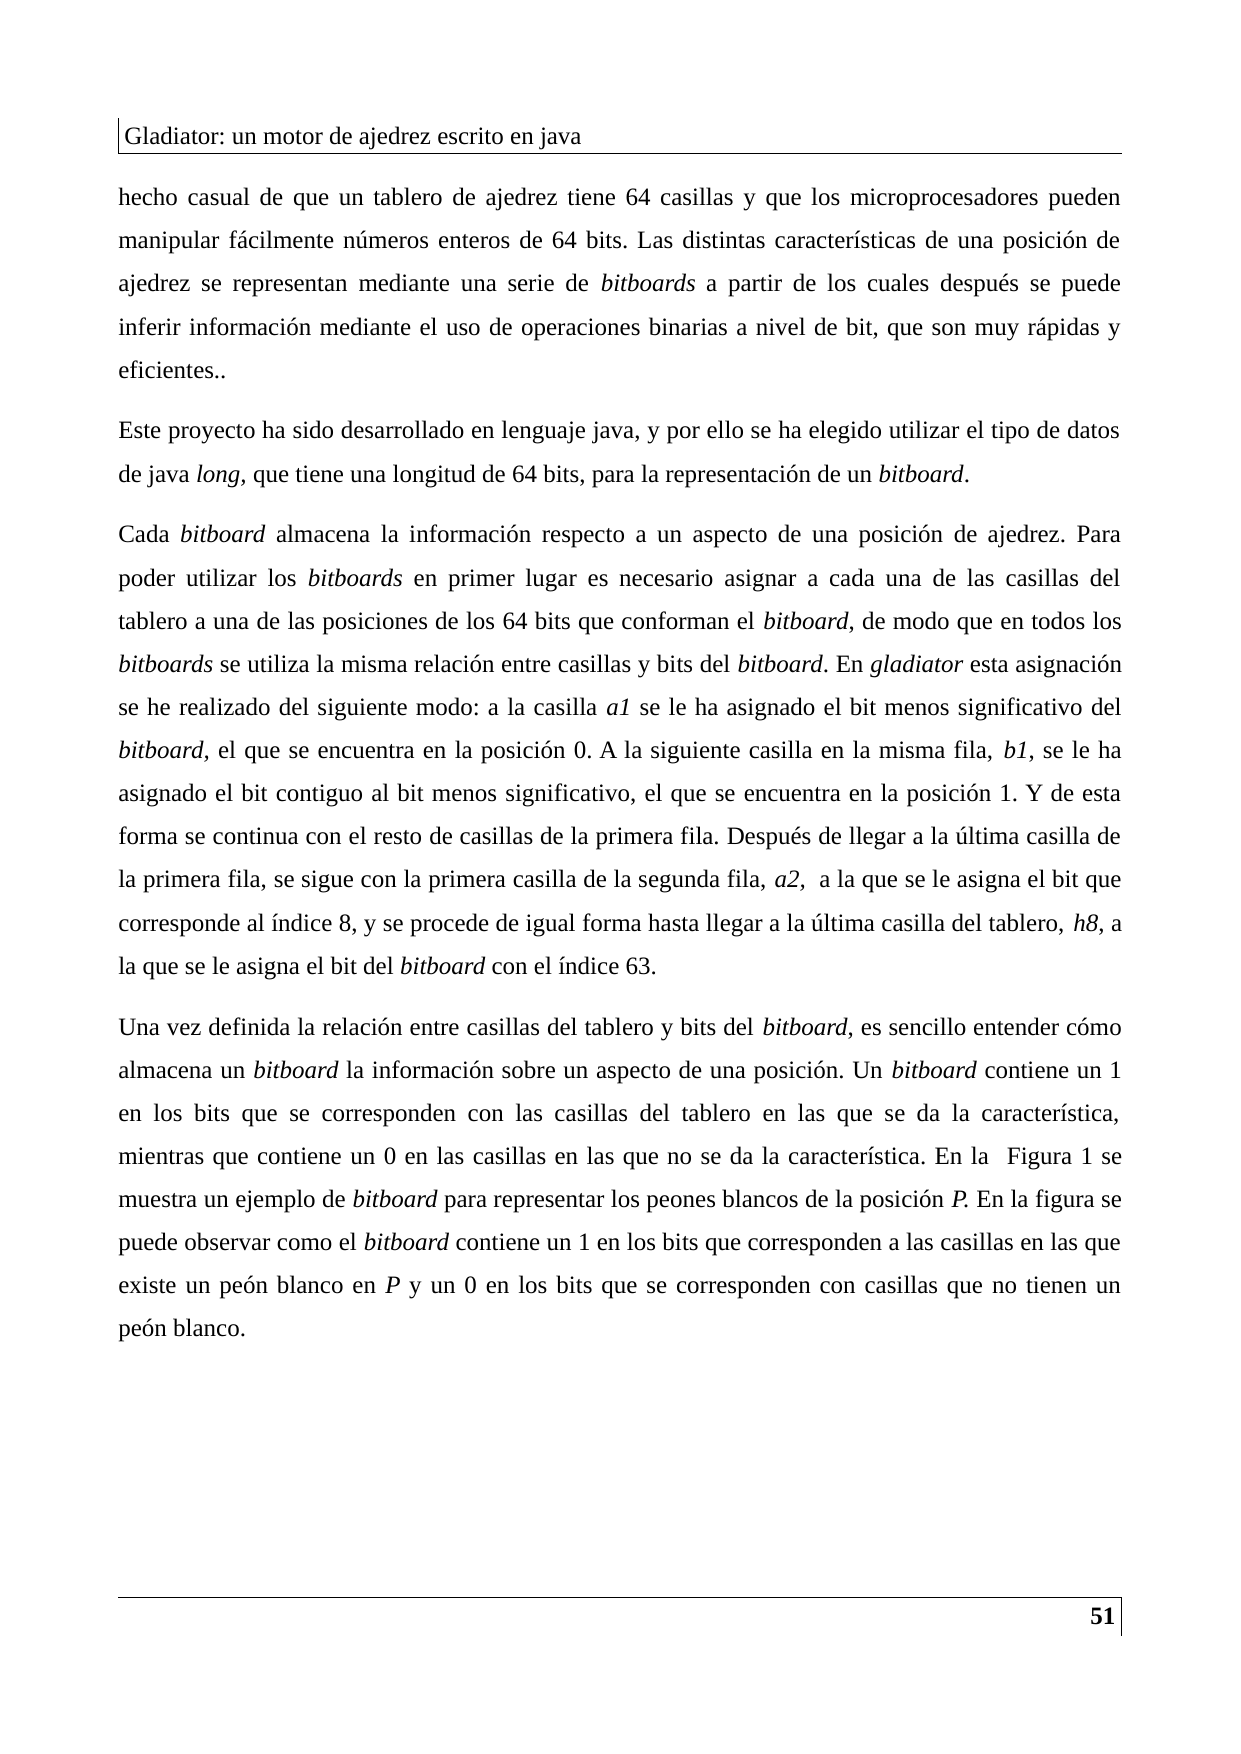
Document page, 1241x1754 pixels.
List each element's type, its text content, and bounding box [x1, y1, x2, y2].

text Cada bitboard almacena la información respecto a un aspecto de una posición de ajedrez. Para poder utilizar los bitboards en primer lugar es necesario asignar a cada una de las casillas del tablero a una de las posiciones de los 64 bits que conforman el bitboard, de modo que en todos los bitboards se utiliza la misma relación entre casillas y bits del bitboard. En gladiator esta asignación se he realizado del siguiente modo: a la casilla a1 se le ha asignado el bit menos significativo del bitboard, el que se encuentra en la posición 0. A la siguiente casilla en la misma fila, b1, se le ha asignado el bit contiguo al bit menos significativo, el que se encuentra en la posición 1. Y de esta forma se continua con el resto de casillas de la primera fila. Después de llegar a la última casilla de la primera fila, se sigue con la primera casilla de la segunda fila, a2, a la que se le asigna el bit que corresponde al índice 8, y se procede de igual forma hasta llegar a la última casilla del tablero, h8, a la que se le asigna el bit del bitboard con el índice 63. [118, 519, 1122, 979]
text hecho casual de que un tablero de ajedrez tiene 64 casillas y que los microprocesadores pueden manipular fácilmente números enteros de 64 bits. Las distintas características de una posición de ajedrez se representan mediante una serie de bitboards a partir de los cuales después se puede inferir información mediante el uso de operaciones binarias a nivel de bit, que son muy rápidas y eficientes.. [118, 182, 1122, 383]
text Este proyecto ha sido desarrollado en lenguaje java, y por ello se ha elegido utilizar el tipo de datos de java long, que tiene una longitud de 64 bits, para la representación de un bitboard. [118, 416, 1122, 487]
text Una vez definida la relación entre casillas del tablero y bits del bitboard, es sencillo entender cómo almacena un bitboard la información sobre un aspecto de una posición. Un bitboard contiene un 1 en los bits que se corresponden con las casillas del tablero en las que se da la característica, mientras que contiene un 0 en las casillas en las que no se da la característica. En la Figura 1 se muestra un ejemplo de bitboard para representar los peones blancos de la posición P. En la figura se puede observar como el bitboard contiene un 1 en los bits que corresponden a las casillas en las que existe un peón blanco en P y un 0 en los bits que se corresponden con casillas que no tienen un peón blanco. [118, 1012, 1122, 1342]
